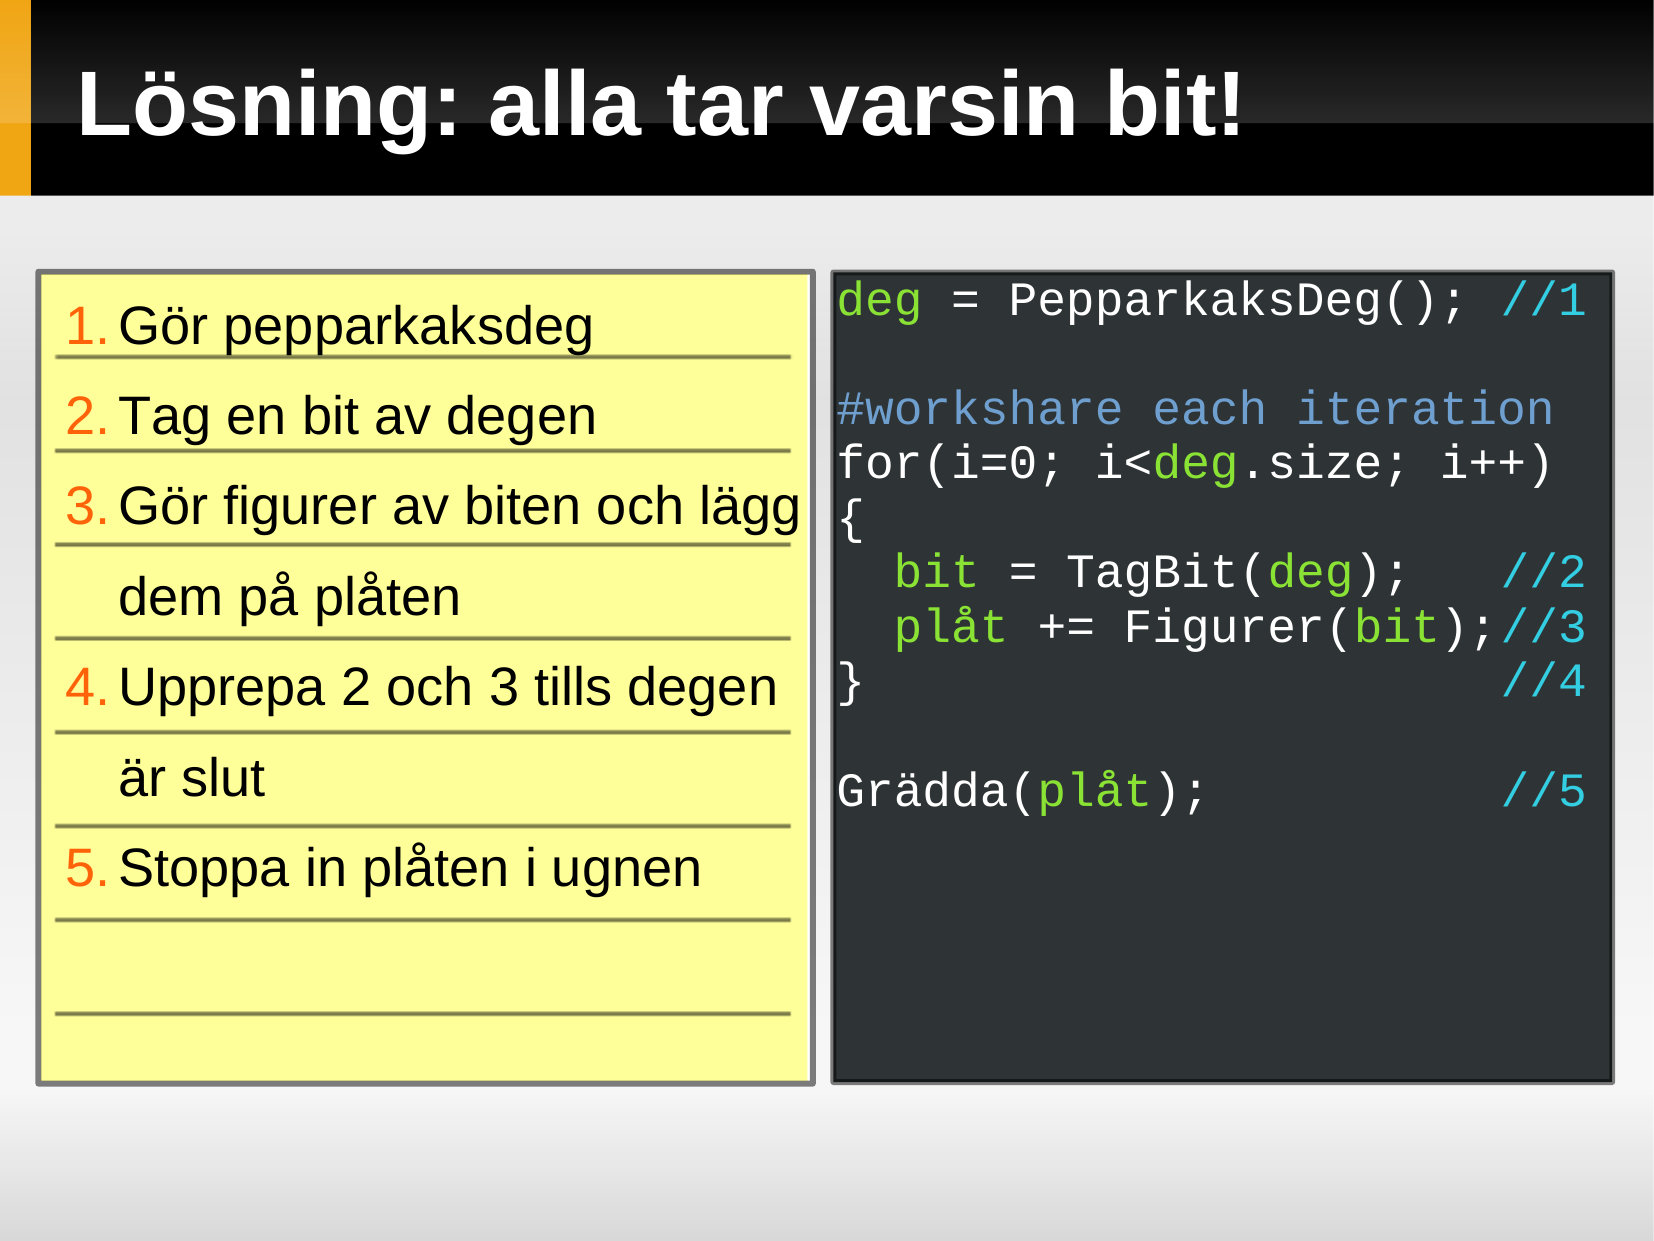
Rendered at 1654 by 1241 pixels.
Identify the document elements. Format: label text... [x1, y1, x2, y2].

picture [0, 0, 1654, 1241]
list deg = PepparkaksDeg(); //1 #workshare each iteration for(i=0; i<deg.size; i++) { bit = TagBit(deg); //2 plåt += Figurer(bit); //3 } //4 Grädda(plåt); //5 [833, 272, 1613, 1083]
list Gör pepparkaksdeg Tag en bit av degen Gör figurer av biten och lägg dem på plåten Upprepa 2 och 3 tills degen är slut Stoppa in plåten i ugnen [47, 295, 815, 1094]
title Lösning: alla tar varsin bit! [76, 0, 1565, 208]
